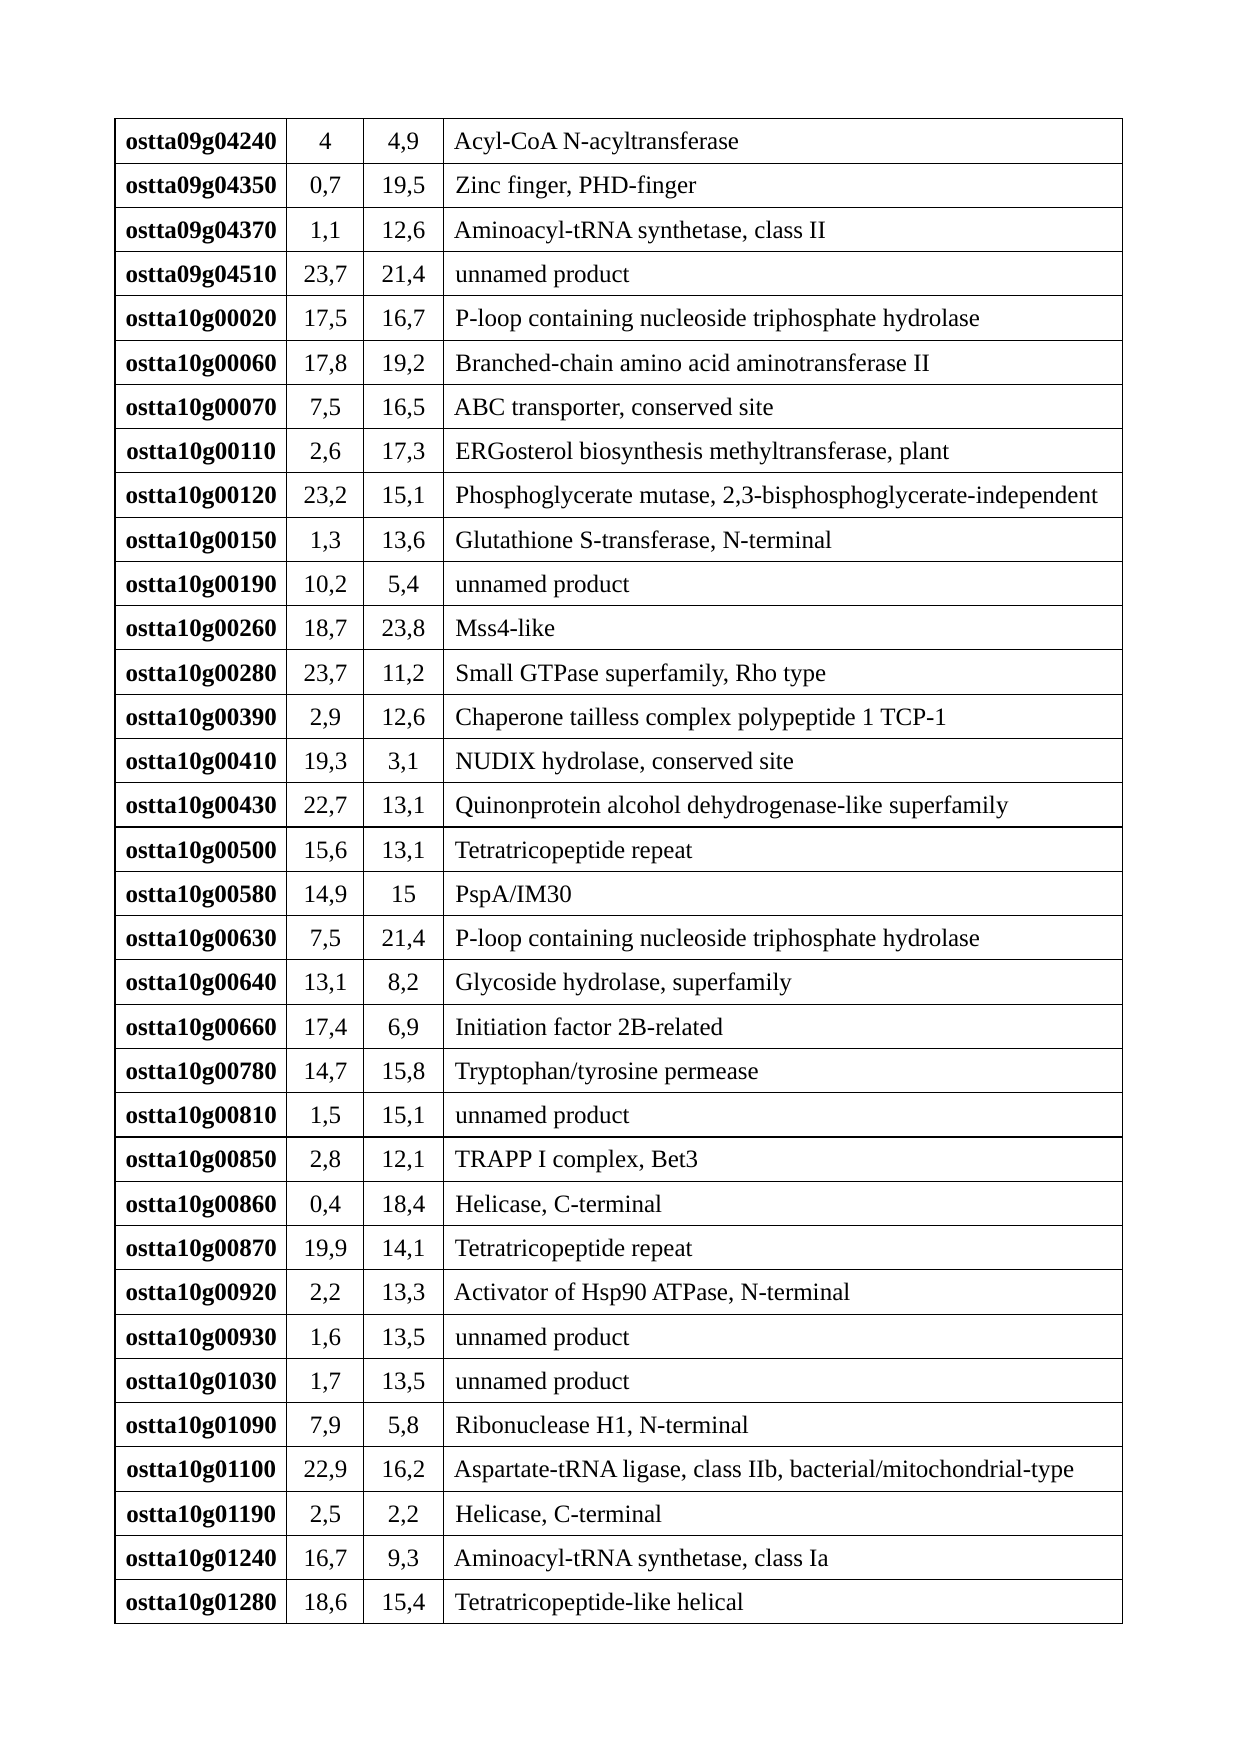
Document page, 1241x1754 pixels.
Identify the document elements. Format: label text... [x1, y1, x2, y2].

table_cell 13,5 [364, 1359, 443, 1402]
table_cell [1123, 1402, 1240, 1446]
table_cell [1123, 1314, 1240, 1358]
table_cell ostta10g00640 [116, 960, 286, 1003]
table_cell 15,1 [364, 473, 443, 517]
table_cell [1123, 649, 1240, 694]
table_cell 9,3 [364, 1536, 443, 1579]
table_cell 23,7 [287, 252, 363, 295]
table_cell [1123, 295, 1240, 339]
table_cell ostta10g00580 [116, 872, 286, 915]
table_cell 21,4 [364, 916, 443, 959]
table_cell Mss4-like [444, 606, 1122, 649]
table_cell [1123, 1446, 1240, 1491]
table_cell Activator of Hsp90 ATPase, N-terminal [444, 1270, 1122, 1313]
table_cell 22,9 [287, 1447, 363, 1491]
table_cell [1123, 738, 1240, 782]
table_cell [1123, 915, 1240, 959]
table_cell PspA/IM30 [444, 872, 1122, 915]
table_cell 1,5 [287, 1093, 363, 1136]
table_cell Quinonprotein alcohol dehydrogenase-like superfamily [444, 783, 1122, 826]
table_cell ostta10g00850 [116, 1138, 286, 1181]
table_cell Aminoacyl-tRNA synthetase, class Ia [444, 1536, 1122, 1579]
table_cell ostta10g00260 [116, 606, 286, 649]
table_cell ostta10g01240 [116, 1536, 286, 1579]
table_cell 5,8 [364, 1403, 443, 1446]
table_cell NUDIX hydrolase, conserved site [444, 739, 1122, 782]
table_cell ostta10g00070 [116, 385, 286, 428]
table_cell 17,8 [287, 341, 363, 384]
table_cell 18,6 [287, 1580, 363, 1623]
table_cell [1123, 1048, 1240, 1092]
table_cell 2,2 [287, 1270, 363, 1313]
table_cell [1123, 782, 1240, 826]
table_cell 15,6 [287, 828, 363, 871]
table_cell 19,5 [364, 164, 443, 207]
table_cell 16,2 [364, 1447, 443, 1491]
table_cell ostta10g00430 [116, 783, 286, 826]
table_cell [1123, 1358, 1240, 1402]
table_cell ostta09g04510 [116, 252, 286, 295]
table_cell 17,5 [287, 296, 363, 339]
table_cell 7,5 [287, 385, 363, 428]
table_cell Acyl-CoA N-acyltransferase [444, 119, 1122, 162]
table_cell 0,4 [287, 1182, 363, 1225]
table_cell [1123, 605, 1240, 649]
table_cell 19,2 [364, 341, 443, 384]
table_cell [1123, 694, 1240, 738]
table_cell 3,1 [364, 739, 443, 782]
table_cell ostta10g00150 [116, 518, 286, 561]
table_cell [1123, 1004, 1240, 1048]
table_cell 5,4 [364, 562, 443, 605]
table_cell Helicase, C-terminal [444, 1492, 1122, 1535]
table_cell [1123, 1136, 1240, 1181]
table_cell 1,6 [287, 1315, 363, 1358]
table_cell Branched-chain amino acid aminotransferase II [444, 341, 1122, 384]
table_cell 16,7 [287, 1536, 363, 1579]
table_cell [1123, 561, 1240, 605]
table_cell 0,7 [287, 164, 363, 207]
table_cell [1123, 1535, 1240, 1579]
table_cell 21,4 [364, 252, 443, 295]
table_cell ostta10g00060 [116, 341, 286, 384]
table_cell TRAPP I complex, Bet3 [444, 1138, 1122, 1181]
table_cell 1,7 [287, 1359, 363, 1402]
table_cell ostta09g04350 [116, 164, 286, 207]
table_cell 17,3 [364, 429, 443, 472]
table_cell 2,8 [287, 1138, 363, 1181]
table_cell 8,2 [364, 960, 443, 1003]
table_cell 13,1 [364, 828, 443, 871]
table_cell 7,5 [287, 916, 363, 959]
table_cell [1123, 1225, 1240, 1269]
table_cell ostta10g00500 [116, 828, 286, 871]
table_cell 22,7 [287, 783, 363, 826]
table_cell ostta10g00190 [116, 562, 286, 605]
table_cell 23,8 [364, 606, 443, 649]
table_cell [1123, 517, 1240, 561]
table_cell 13,3 [364, 1270, 443, 1313]
table_cell unnamed product [444, 252, 1122, 295]
table_cell ostta10g00810 [116, 1093, 286, 1136]
table_cell Zinc finger, PHD-finger [444, 164, 1122, 207]
table_cell 23,7 [287, 650, 363, 694]
table_cell 13,6 [364, 518, 443, 561]
table_cell unnamed product [444, 1359, 1122, 1402]
table_cell 18,4 [364, 1182, 443, 1225]
table_cell P-loop containing nucleoside triphosphate hydrolase [444, 296, 1122, 339]
table_cell 13,1 [364, 783, 443, 826]
table_cell 13,5 [364, 1315, 443, 1358]
table_cell unnamed product [444, 562, 1122, 605]
table_cell 11,2 [364, 650, 443, 694]
table_cell Chaperone tailless complex polypeptide 1 TCP-1 [444, 695, 1122, 738]
table_cell ostta10g00390 [116, 695, 286, 738]
table_cell ostta10g00110 [116, 429, 286, 472]
table_cell 4,9 [364, 119, 443, 162]
table_cell [1123, 871, 1240, 915]
table_cell Aminoacyl-tRNA synthetase, class II [444, 208, 1122, 251]
table_cell [1123, 207, 1240, 251]
table_cell unnamed product [444, 1315, 1122, 1358]
table_cell 1,1 [287, 208, 363, 251]
table_cell ostta10g00120 [116, 473, 286, 517]
table_cell 10,2 [287, 562, 363, 605]
table_cell ostta09g04240 [116, 119, 286, 162]
table_cell 12,6 [364, 695, 443, 738]
table_cell [1123, 1092, 1240, 1136]
table_cell 14,9 [287, 872, 363, 915]
table_cell 14,7 [287, 1049, 363, 1092]
table_cell ostta10g01190 [116, 1492, 286, 1535]
table_cell ABC transporter, conserved site [444, 385, 1122, 428]
table_cell [1123, 340, 1240, 384]
table_cell 1,3 [287, 518, 363, 561]
table_cell 14,1 [364, 1226, 443, 1269]
table_cell [1123, 251, 1240, 295]
table_cell ostta10g01100 [116, 1447, 286, 1491]
table_cell ostta10g00860 [116, 1182, 286, 1225]
table_cell 15,1 [364, 1093, 443, 1136]
table_cell Helicase, C-terminal [444, 1182, 1122, 1225]
table_cell 2,9 [287, 695, 363, 738]
table_cell [1123, 384, 1240, 428]
table_cell 15 [364, 872, 443, 915]
table_cell ostta10g00660 [116, 1005, 286, 1048]
table_cell ostta10g00020 [116, 296, 286, 339]
table_cell [1123, 428, 1240, 472]
table_cell Tryptophan/tyrosine permease [444, 1049, 1122, 1092]
table_cell ostta10g00630 [116, 916, 286, 959]
table_cell 23,2 [287, 473, 363, 517]
table_cell Ribonuclease H1, N-terminal [444, 1403, 1122, 1446]
table_cell 19,3 [287, 739, 363, 782]
table_cell 12,1 [364, 1138, 443, 1181]
table_cell Tetratricopeptide repeat [444, 1226, 1122, 1269]
table_cell [1123, 1579, 1240, 1623]
table_cell 15,8 [364, 1049, 443, 1092]
table_cell Tetratricopeptide repeat [444, 828, 1122, 871]
table_cell 7,9 [287, 1403, 363, 1446]
table_cell [1123, 163, 1240, 207]
table_cell [1123, 959, 1240, 1003]
table_cell 17,4 [287, 1005, 363, 1048]
table_cell ostta10g00780 [116, 1049, 286, 1092]
table_cell ostta10g00280 [116, 650, 286, 694]
table_cell ERGosterol biosynthesis methyltransferase, plant [444, 429, 1122, 472]
table_cell [1123, 1491, 1240, 1535]
table_cell 18,7 [287, 606, 363, 649]
table_cell unnamed product [444, 1093, 1122, 1136]
table_cell 2,6 [287, 429, 363, 472]
table_cell ostta10g01030 [116, 1359, 286, 1402]
table_cell Glycoside hydrolase, superfamily [444, 960, 1122, 1003]
table_cell 12,6 [364, 208, 443, 251]
table_cell Glutathione S-transferase, N-terminal [444, 518, 1122, 561]
table_cell [1123, 1269, 1240, 1313]
table_cell Small GTPase superfamily, Rho type [444, 650, 1122, 694]
table_cell ostta10g00410 [116, 739, 286, 782]
table_cell [1123, 1181, 1240, 1225]
table_cell 13,1 [287, 960, 363, 1003]
table_cell 4 [287, 119, 363, 162]
table_cell Initiation factor 2B-related [444, 1005, 1122, 1048]
table_cell ostta10g01280 [116, 1580, 286, 1623]
table_cell 19,9 [287, 1226, 363, 1269]
table_cell ostta10g00930 [116, 1315, 286, 1358]
table_cell [1123, 472, 1240, 517]
table_cell ostta10g00920 [116, 1270, 286, 1313]
table_cell ostta10g00870 [116, 1226, 286, 1269]
table_cell P-loop containing nucleoside triphosphate hydrolase [444, 916, 1122, 959]
table_cell ostta09g04370 [116, 208, 286, 251]
table_cell 16,7 [364, 296, 443, 339]
table_cell [1123, 118, 1240, 162]
table_cell ostta10g01090 [116, 1403, 286, 1446]
table_cell 16,5 [364, 385, 443, 428]
table_cell 2,5 [287, 1492, 363, 1535]
table_cell 15,4 [364, 1580, 443, 1623]
table_cell 2,2 [364, 1492, 443, 1535]
table_cell [1123, 826, 1240, 871]
table_cell 6,9 [364, 1005, 443, 1048]
table_cell Phosphoglycerate mutase, 2,3-bisphosphoglycerate-independent [444, 473, 1122, 517]
table_cell Aspartate-tRNA ligase, class IIb, bacterial/mitochondrial-type [444, 1447, 1122, 1491]
table_cell Tetratricopeptide-like helical [444, 1580, 1122, 1623]
